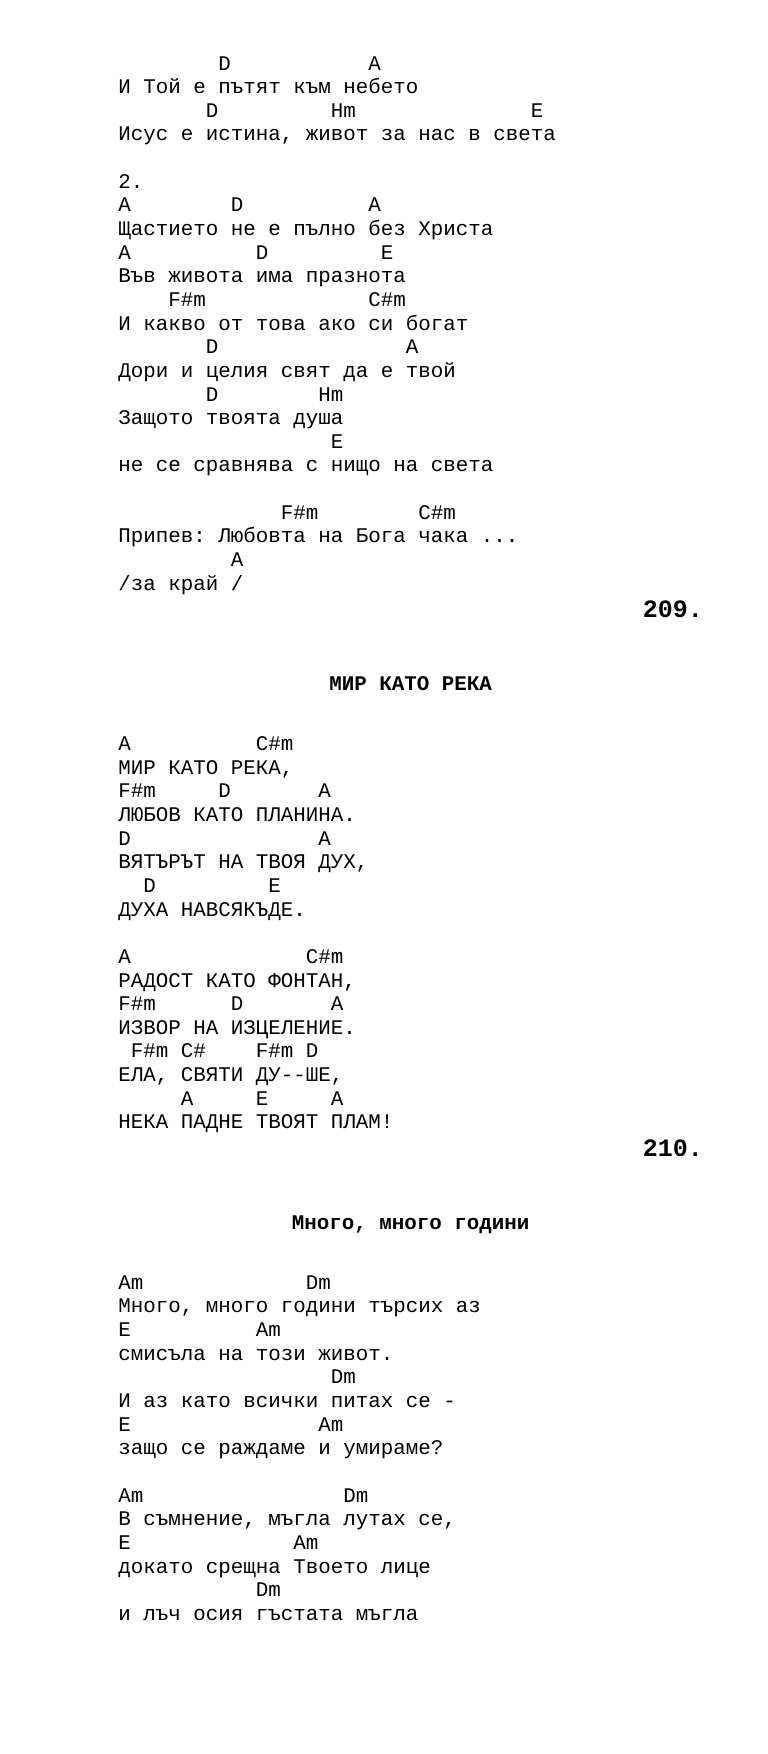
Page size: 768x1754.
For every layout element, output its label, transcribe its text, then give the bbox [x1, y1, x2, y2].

text D E [118, 875, 702, 899]
text Припев: Любовта на Бога чака ... [118, 525, 702, 549]
text Dm [118, 1366, 702, 1390]
text Am Dm [118, 1485, 702, 1508]
text Dm [118, 1579, 702, 1603]
text МИР КАТО РЕКА, [118, 757, 702, 780]
text D A [118, 336, 702, 360]
text В съмнение, мъгла лутах се, [118, 1508, 702, 1532]
text Исус е истина, живот за нас в света [118, 123, 702, 147]
text 2. [118, 171, 702, 194]
text И Той е пътят към небето [118, 76, 702, 100]
text A D A [118, 194, 702, 218]
text D Hm [118, 383, 702, 407]
text И какво от това ако си богат [118, 313, 702, 336]
text E Am [118, 1532, 702, 1556]
text Дори и целия свят да е твой [118, 360, 702, 383]
text D A [118, 828, 702, 851]
subtitle Много, много години [118, 1212, 702, 1236]
text И аз като всички питах се - [118, 1390, 702, 1414]
text F#m D A [118, 780, 702, 804]
text Много, много години търсих аз [118, 1296, 702, 1319]
text и лъч осия гъстата мъгла [118, 1603, 702, 1627]
text ВЯТЪРЪТ НА ТВОЯ ДУХ, [118, 851, 702, 875]
text A C#m [118, 733, 702, 757]
text F#m C#m [118, 502, 702, 525]
text ИЗВОР НА ИЗЦЕЛЕНИЕ. [118, 1017, 702, 1041]
text РАДОСТ КАТО ФОНТАН, [118, 969, 702, 993]
text A C#m [118, 946, 702, 969]
text D Hm E [118, 100, 702, 123]
text F#m D A [118, 993, 702, 1017]
text A D E [118, 242, 702, 265]
text смисъла на този живот. [118, 1343, 702, 1366]
text докато срещна Твоето лице [118, 1556, 702, 1579]
text E Am [118, 1414, 702, 1437]
text ЛЮБОВ КАТО ПЛАНИНА. [118, 804, 702, 828]
text ДУХА НАВСЯКЪДЕ. [118, 899, 702, 922]
text A E A [118, 1088, 702, 1111]
text Am Dm [118, 1272, 702, 1296]
text E [118, 431, 702, 454]
text Щастието не е пълно без Христа [118, 218, 702, 242]
text НЕКА ПАДНЕ ТВОЯТ ПЛАМ! [118, 1111, 702, 1135]
text F#m C#m [118, 289, 702, 313]
text Защото твоята душа [118, 407, 702, 431]
subtitle МИР КАТО РЕКА [118, 673, 702, 697]
text /за край / [118, 573, 702, 596]
text не се сравнява с нищо на света [118, 454, 702, 478]
text защо се раждаме и умираме? [118, 1437, 702, 1461]
text Във живота има празнота [118, 265, 702, 289]
text E Am [118, 1319, 702, 1343]
text D A [118, 52, 702, 76]
text F#m C# F#m D [118, 1041, 702, 1064]
text A [118, 549, 702, 573]
text ЕЛА, СВЯТИ ДУ--ШЕ, [118, 1064, 702, 1088]
